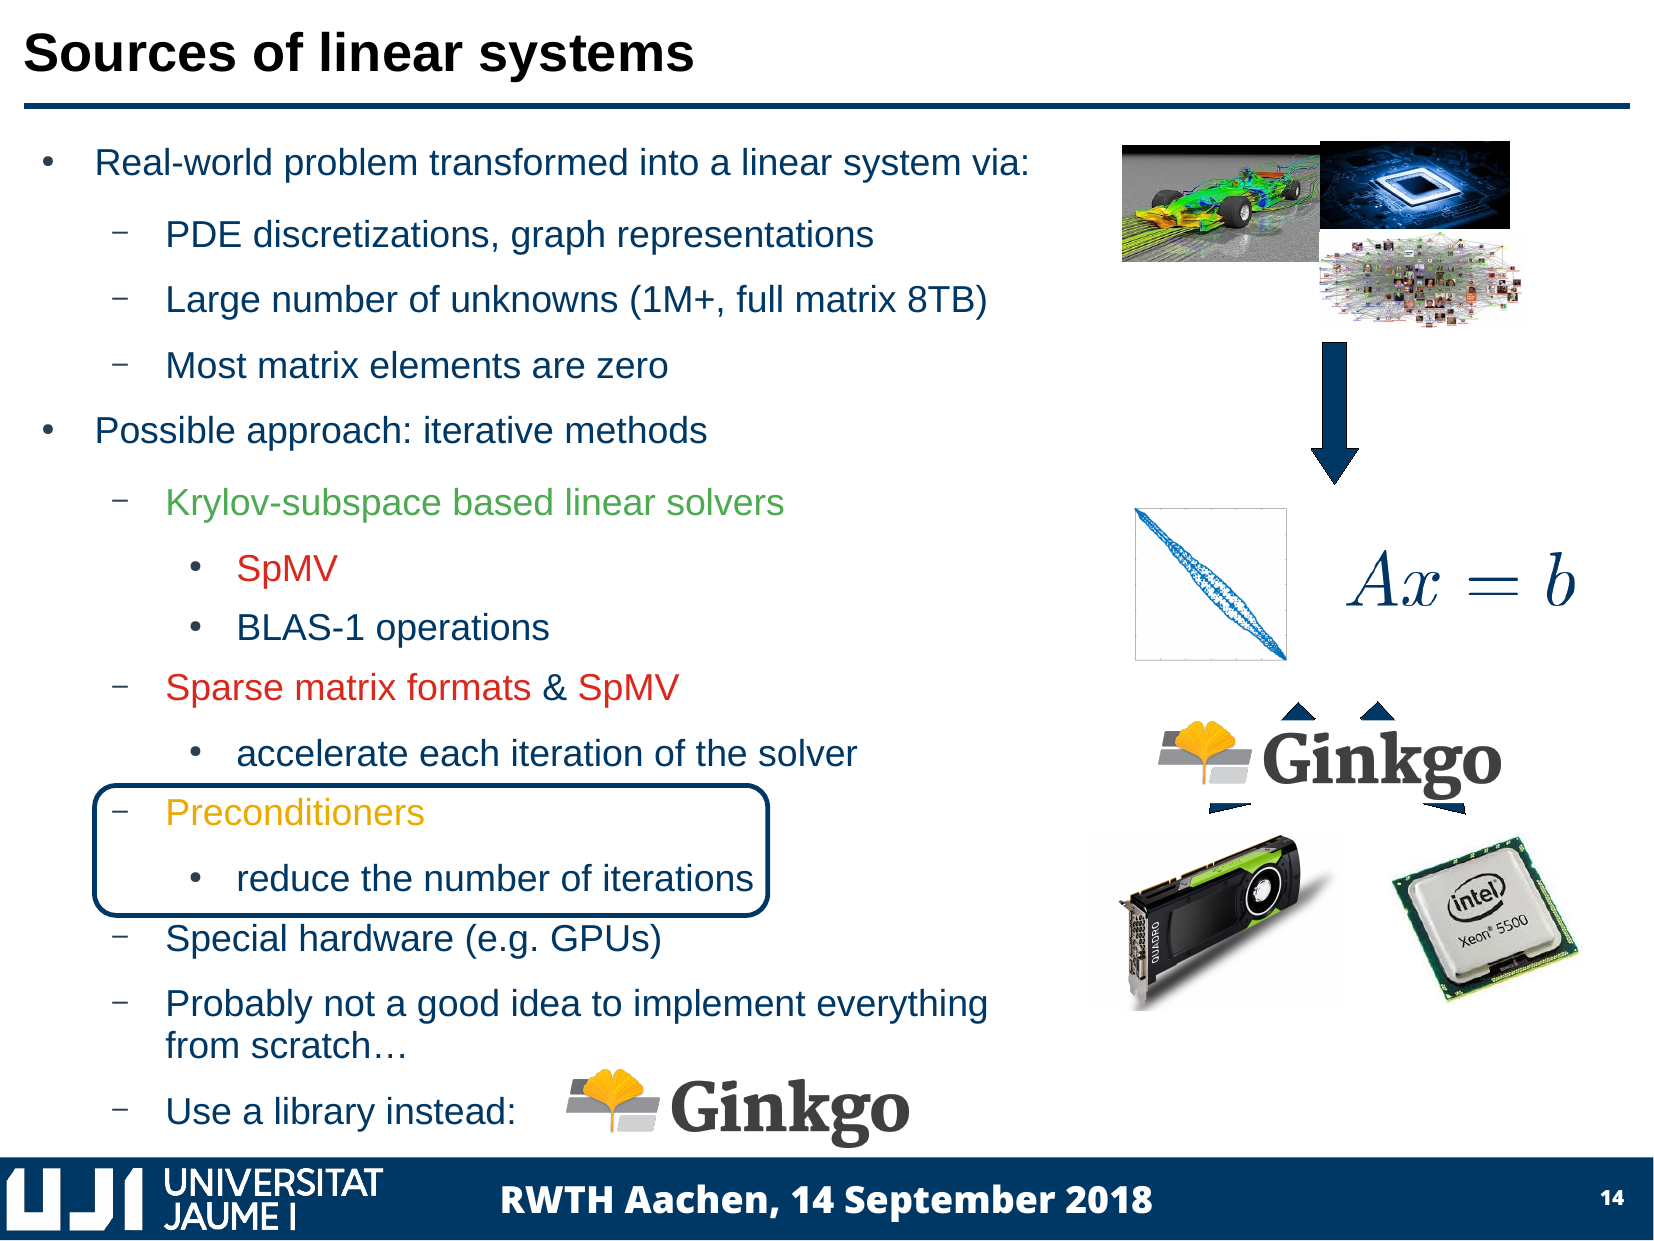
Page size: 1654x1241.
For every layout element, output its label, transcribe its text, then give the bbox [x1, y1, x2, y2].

picture [1134, 507, 1288, 662]
picture [566, 1068, 909, 1148]
picture [1158, 720, 1501, 800]
list Real-world problem transformed into a linear system via: PDE discretizations, graph representations Large number of unknowns (1M+, full matrix 8TB) Most matrix elements are zero Possible approach: iterative methods Krylov-subspace based linear solvers SpMV BLAS-1 operations Sparse matrix formats & SpMV accelerate each iteration of the solver Preconditioners reduce the number of iterations Special hardware (e.g. GPUs) Probably not a good idea to implement everything from scratch… Use a library instead: [23, 141, 1040, 1158]
text_box [1311, 342, 1359, 485]
text_box [1281, 702, 1316, 720]
text_box [1145, 720, 1536, 815]
picture [1086, 833, 1345, 1011]
title Sources of linear systems [23, 0, 1630, 107]
picture [0, 1158, 390, 1241]
picture [1122, 141, 1524, 328]
picture [1381, 832, 1588, 1004]
picture [1346, 550, 1575, 606]
text_box [1360, 701, 1395, 720]
